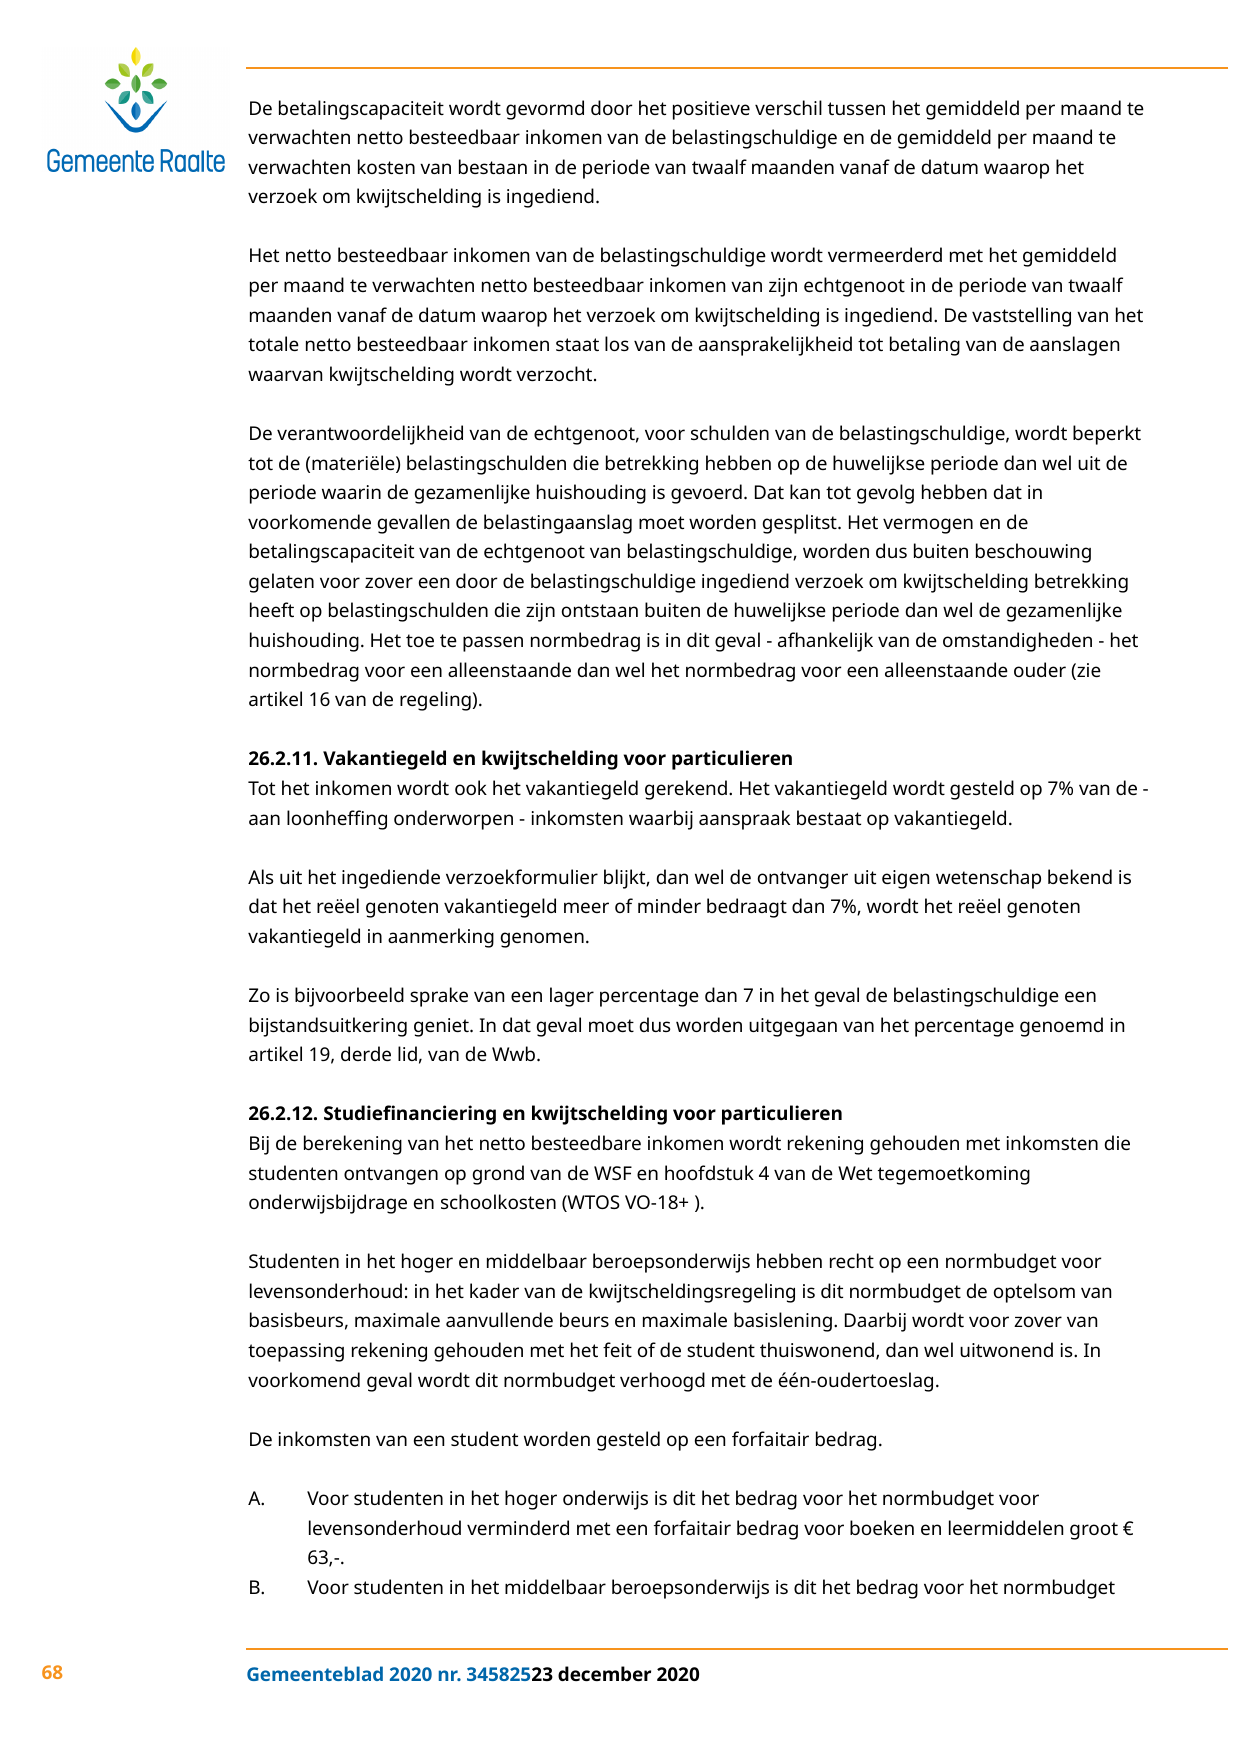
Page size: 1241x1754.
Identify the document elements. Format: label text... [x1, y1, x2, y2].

list Voor studenten in het middelbaar beroepsonderwijs is dit het bedrag voor het normbudget [248, 1574, 1152, 1600]
text De inkomsten van een student worden gesteld op een forfaitair bedrag. [248, 1426, 1152, 1452]
text 26.2.11. Vakantiegeld en kwijtschelding voor particulieren [248, 746, 1152, 771]
list Voor studenten in het hoger onderwijs is dit het bedrag voor het normbudget voor levensonderhoud verminderd met een forfaitair bedrag voor boeken en leermiddelen groot € 63,-. [248, 1485, 1152, 1570]
picture [41, 47, 231, 172]
text Als uit het ingediende verzoekformulier blijkt, dan wel de ontvanger uit eigen wetenschap bekend is dat het reëel genoten vakantiegeld meer of minder bedraagt dan 7%, wordt het reëel genoten vakantiegeld in aanmerking genomen. [248, 864, 1152, 949]
text Studenten in het hoger en middelbaar beroepsonderwijs hebben recht op een normbudget voor levensonderhoud: in het kader van de kwijtscheldingsregeling is dit normbudget de optelsom van basisbeurs, maximale aanvullende beurs en maximale basislening. Daarbij wordt voor zover van toepassing rekening gehouden met het feit of de student thuiswonend, dan wel uitwonend is. In voorkomend geval wordt dit normbudget verhoogd met de één-oudertoeslag. [248, 1248, 1152, 1393]
text 26.2.12. Studiefinanciering en kwijtschelding voor particulieren [248, 1101, 1152, 1126]
text Zo is bijvoorbeeld sprake van een lager percentage dan 7 in het geval de belastingschuldige een bijstandsuitkering geniet. In dat geval moet dus worden uitgegaan van het percentage genoemd in artikel 19, derde lid, van de Wwb. [248, 982, 1152, 1067]
text Het netto besteedbaar inkomen van de belastingschuldige wordt vermeerderd met het gemiddeld per maand te verwachten netto besteedbaar inkomen van zijn echtgenoot in de periode van twaalf maanden vanaf de datum waarop het verzoek om kwijtschelding is ingediend. De vaststelling van het totale netto besteedbaar inkomen staat los van de aansprakelijkheid tot betaling van de aanslagen waarvan kwijtschelding wordt verzocht. [248, 243, 1152, 387]
text De betalingscapaciteit wordt gevormd door het positieve verschil tussen het gemiddeld per maand te verwachten netto besteedbaar inkomen van de belastingschuldige en de gemiddeld per maand te verwachten kosten van bestaan in de periode van twaalf maanden vanaf de datum waarop het verzoek om kwijtschelding is ingediend. [248, 95, 1152, 209]
text Tot het inkomen wordt ook het vakantiegeld gerekend. Het vakantiegeld wordt gesteld op 7% van de - aan loonheffing onderworpen - inkomsten waarbij aanspraak bestaat op vakantiegeld. [248, 775, 1152, 831]
text De verantwoordelijkheid van de echtgenoot, voor schulden van de belastingschuldige, wordt beperkt tot de (materiële) belastingschulden die betrekking hebben op de huwelijkse periode dan wel uit de periode waarin de gezamenlijke huishouding is gevoerd. Dat kan tot gevolg hebben dat in voorkomende gevallen de belastingaanslag moet worden gesplitst. Het vermogen en de betalingscapaciteit van de echtgenoot van belastingschuldige, worden dus buiten beschouwing gelaten voor zover een door de belastingschuldige ingediend verzoek om kwijtschelding betrekking heeft op belastingschulden die zijn ontstaan buiten de huwelijkse periode dan wel de gezamenlijke huishouding. Het toe te passen normbedrag is in dit geval - afhankelijk van de omstandigheden - het normbedrag voor een alleenstaande dan wel het normbedrag voor een alleenstaande ouder (zie artikel 16 van de regeling). [248, 420, 1152, 712]
text Bij de berekening van het netto besteedbare inkomen wordt rekening gehouden met inkomsten die studenten ontvangen op grond van de WSF en hoofdstuk 4 van de Wet tegemoetkoming onderwijsbijdrage en schoolkosten (WTOS VO-18+ ). [248, 1130, 1152, 1215]
